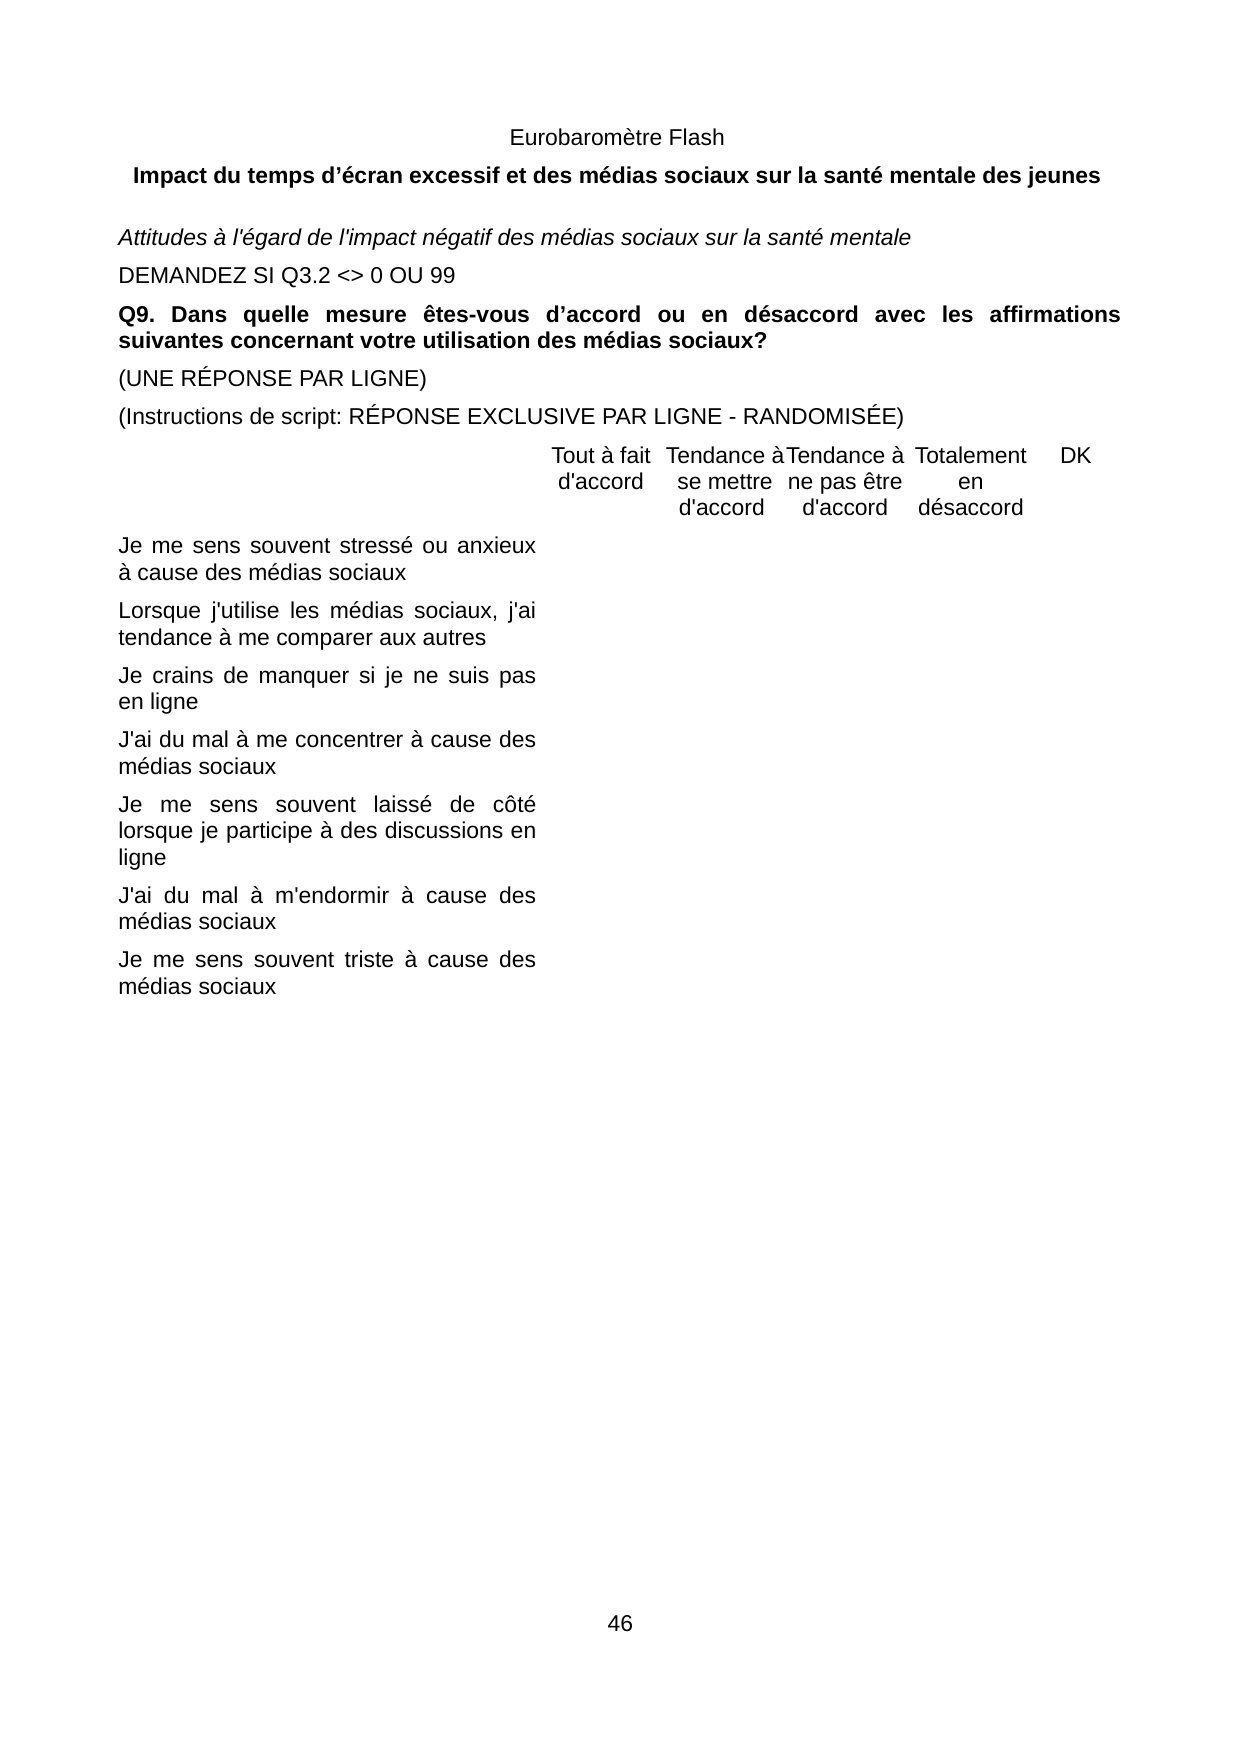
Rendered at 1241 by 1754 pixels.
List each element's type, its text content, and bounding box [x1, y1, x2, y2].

table_cell [784, 940, 906, 1005]
table_cell [536, 940, 665, 1005]
table_cell [536, 591, 665, 656]
table_header Tendance à se mettre d'accord [665, 436, 784, 527]
table_cell [906, 876, 1036, 940]
table_cell [665, 527, 784, 591]
table_cell [906, 785, 1036, 876]
table_cell [665, 785, 784, 876]
table_header Tendance à ne pas être d'accord [784, 436, 906, 527]
text (UNE RÉPONSE PAR LIGNE) [118, 365, 1122, 391]
table_cell [906, 527, 1036, 591]
text (Instructions de script: RÉPONSE EXCLUSIVE PAR LIGNE - RANDOMISÉE) [118, 403, 1122, 430]
table_cell Je me sens souvent stressé ou anxieux à cause des médias sociaux [118, 527, 536, 591]
table_cell [536, 656, 665, 720]
table_header [118, 436, 536, 527]
table_cell [665, 876, 784, 940]
table_cell [1036, 876, 1122, 940]
table_cell [784, 785, 906, 876]
table_cell Je crains de manquer si je ne suis pas en ligne [118, 656, 536, 720]
table_cell [784, 656, 906, 720]
table_cell [536, 720, 665, 785]
table_cell [1036, 591, 1122, 656]
table_cell [784, 876, 906, 940]
text DEMANDEZ SI Q3.2 <> 0 OU 99 [118, 262, 1122, 289]
table_cell [906, 591, 1036, 656]
table_header Tout à fait d'accord [536, 436, 665, 527]
table_cell [906, 656, 1036, 720]
table_cell [906, 940, 1036, 1005]
table_cell [665, 720, 784, 785]
table_cell Je me sens souvent triste à cause des médias sociaux [118, 940, 536, 1005]
table_cell J'ai du mal à m'endormir à cause des médias sociaux [118, 876, 536, 940]
text Q9. Dans quelle mesure êtes-vous d’accord ou en désaccord avec les affirmations suivantes concernant votre utilisation des médias sociaux? [118, 301, 1122, 353]
table_cell [784, 591, 906, 656]
table_cell [1036, 527, 1122, 591]
table_cell Lorsque j'utilise les médias sociaux, j'ai tendance à me comparer aux autres [118, 591, 536, 656]
table_cell Je me sens souvent laissé de côté lorsque je participe à des discussions en ligne [118, 785, 536, 876]
table_header Totalement en désaccord [906, 436, 1036, 527]
table_cell [665, 940, 784, 1005]
table_cell [784, 527, 906, 591]
table_cell [784, 720, 906, 785]
table_cell [1036, 720, 1122, 785]
table_cell J'ai du mal à me concentrer à cause des médias sociaux [118, 720, 536, 785]
text Attitudes à l'égard de l'impact négatif des médias sociaux sur la santé mentale [118, 224, 1122, 250]
table_cell [665, 591, 784, 656]
table_cell [536, 876, 665, 940]
table_cell [1036, 940, 1122, 1005]
table_cell [665, 656, 784, 720]
table_header DK [1036, 436, 1122, 527]
table_cell [1036, 656, 1122, 720]
table_cell [906, 720, 1036, 785]
table_cell [536, 785, 665, 876]
table_cell [1036, 785, 1122, 876]
table_cell [536, 527, 665, 591]
